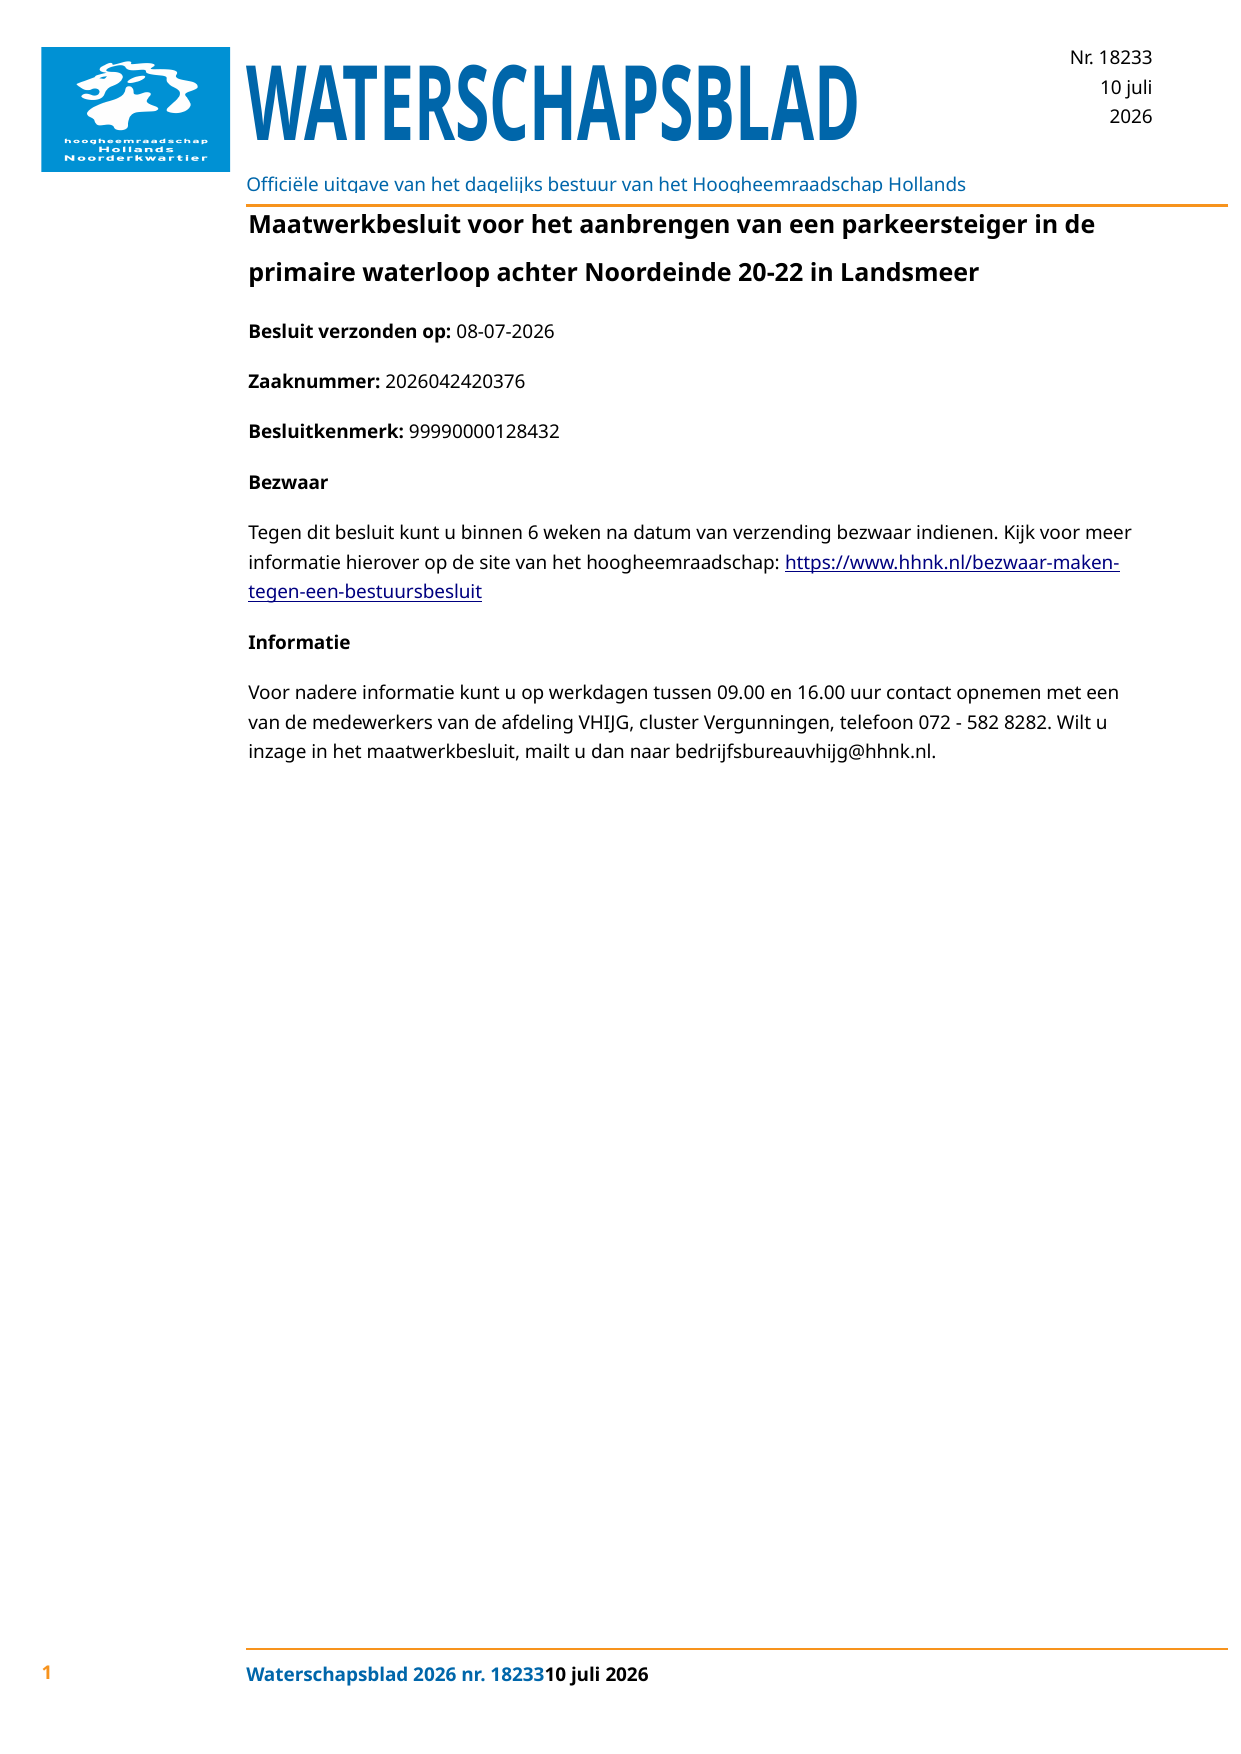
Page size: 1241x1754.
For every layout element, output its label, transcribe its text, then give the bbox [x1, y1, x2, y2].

text Besluitkenmerk: 99990000128432 [248, 419, 1152, 444]
text Voor nadere informatie kunt u op werkdagen tussen 09.00 en 16.00 uur contact opnemen met een van de medewerkers van de afdeling VHIJG, cluster Vergunningen, telefoon 072 - 582 8282. Wilt u inzage in het maatwerkbesluit, mailt u dan naar bedrijfsbureauvhijg@hhnk.nl. [248, 679, 1152, 764]
picture [88, 87, 157, 130]
text Bezwaar [248, 469, 1152, 495]
text Tegen dit besluit kunt u binnen 6 weken na datum van verzending bezwaar indienen. Kijk voor meer informatie hierover op de site van het hoogheemraadschap: https://www.hhnk.nl/bezwaar-maken-tegen-een-bestuursbesluit [248, 519, 1152, 604]
picture [118, 62, 197, 112]
text Informatie [248, 629, 1152, 655]
picture [78, 64, 122, 99]
text Maatwerkbesluit voor het aanbrengen van een parkeersteiger in de primaire waterloop achter Noordeinde 20-22 in Landsmeer [248, 207, 1152, 288]
picture [129, 76, 144, 82]
text Besluit verzonden op: 08-07-2026 [248, 318, 1152, 344]
text Zaaknummer: 2026042420376 [248, 368, 1152, 394]
